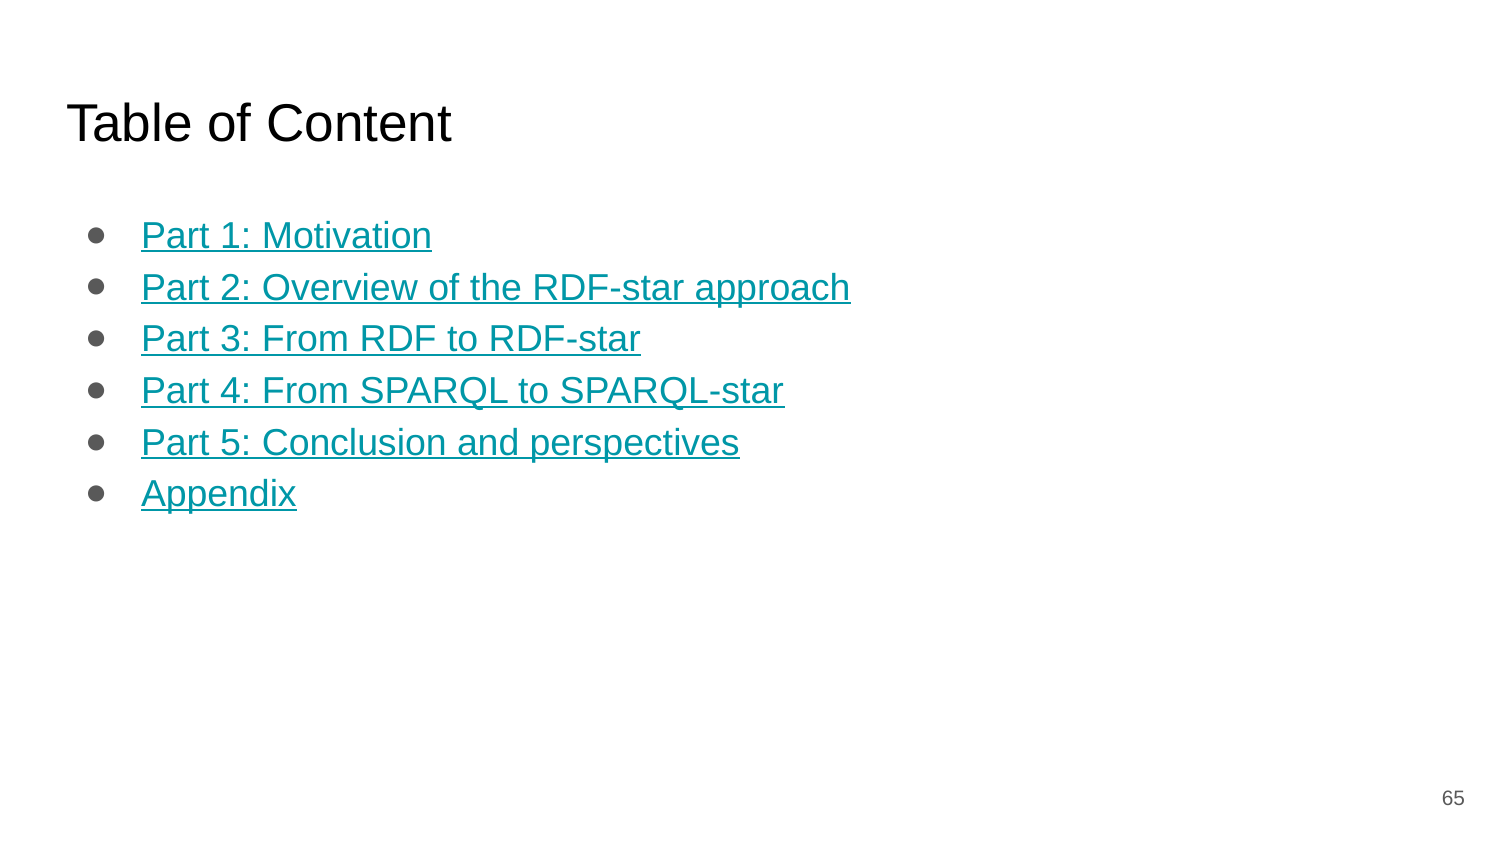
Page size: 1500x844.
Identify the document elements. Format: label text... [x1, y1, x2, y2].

slide_number [1389, 764, 1480, 830]
title Table of Content [51, 72, 1449, 167]
list Part 1: Motivation Part 2: Overview of the RDF-star approach Part 3: From RDF to RDF-star Part 4: From SPARQL to SPARQL-star Part 5: Conclusion and perspectives Appendix [51, 189, 1449, 750]
